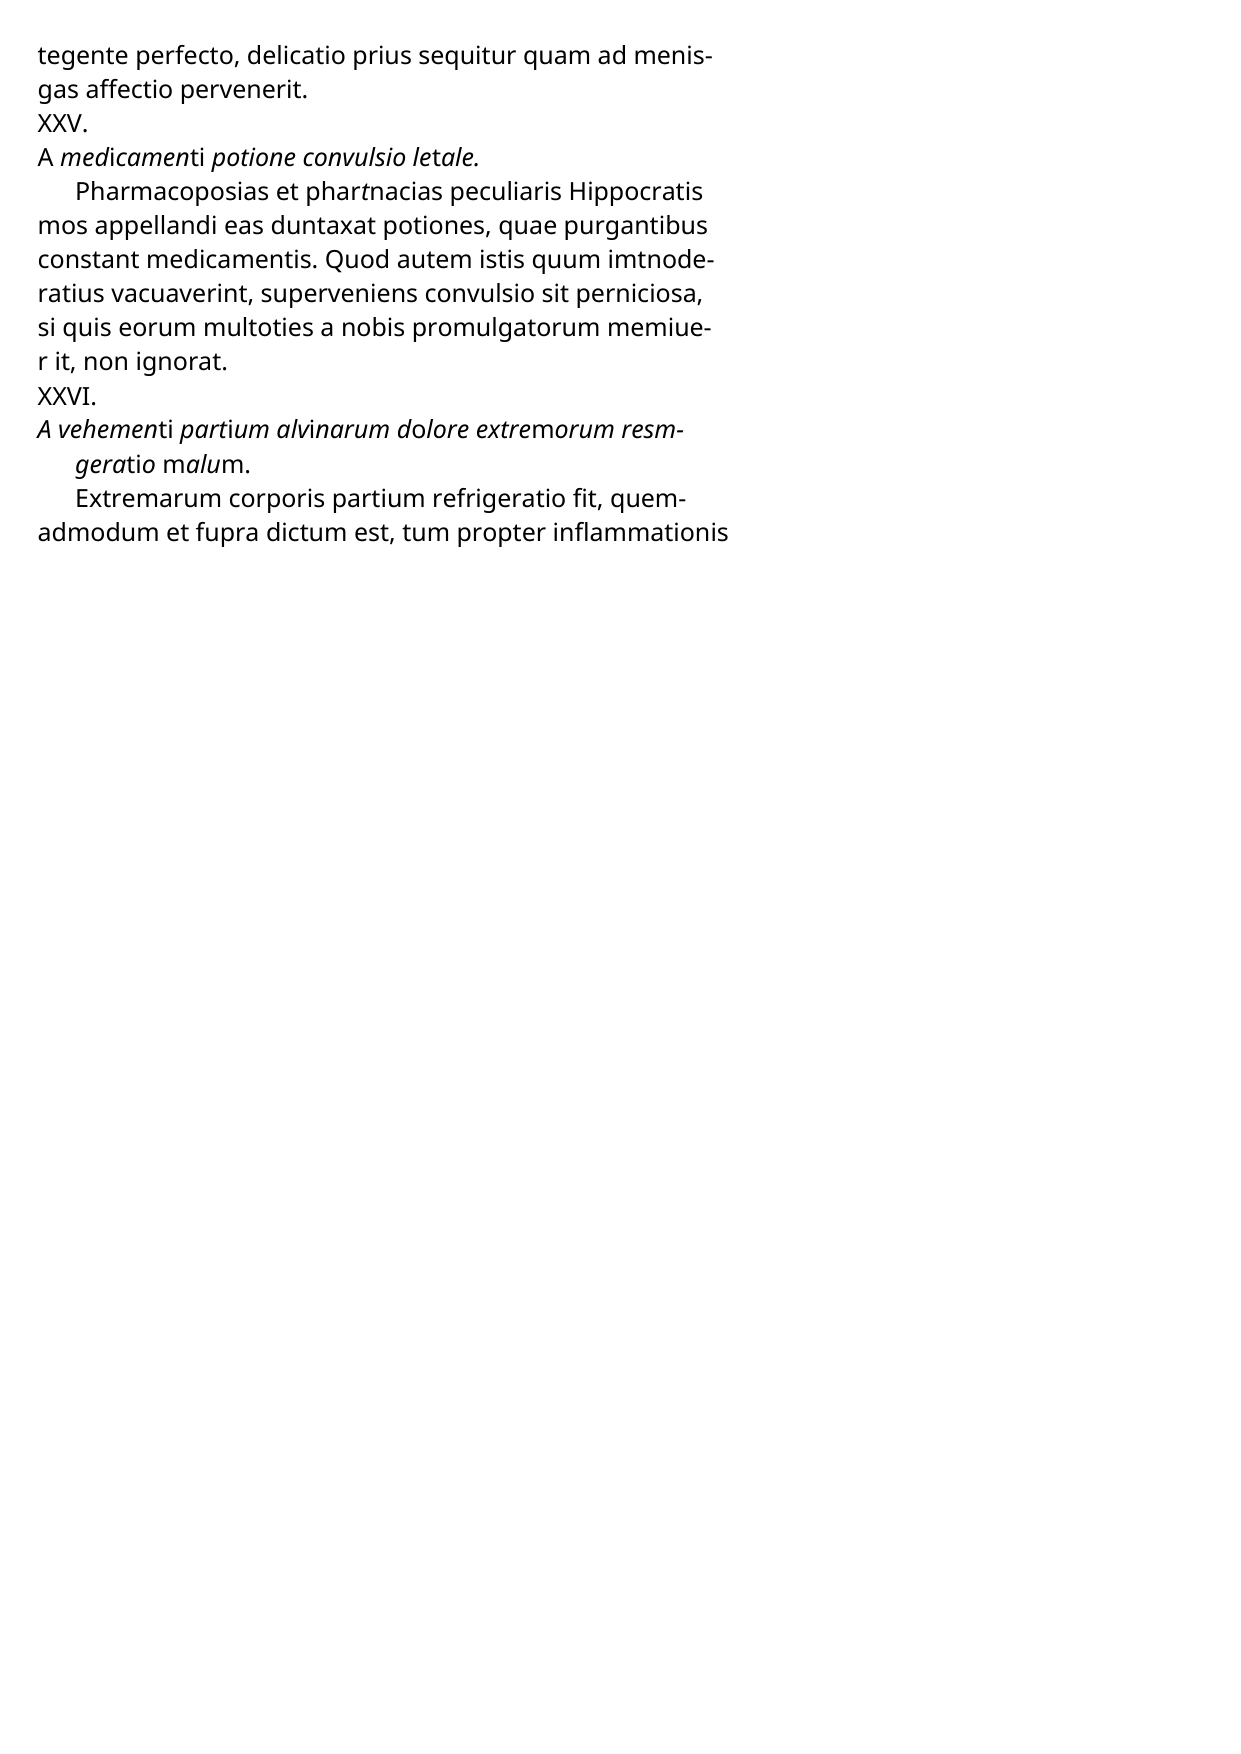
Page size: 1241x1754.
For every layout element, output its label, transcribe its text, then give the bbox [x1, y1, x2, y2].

text tegente perfecto, delicatio prius sequitur quam ad menis- gas affectio pervenerit. [37, 37, 1203, 106]
text Pharmacoposias et phartnacias peculiaris Hippocratis mos appellandi eas duntaxat potiones, quae purgantibus constant medicamentis. Quod autem istis quum imtnode- ratius vacuaverint, superveniens convulsio sit perniciosa, si quis eorum multoties a nobis promulgatorum memiue- r it, non ignorat. [37, 174, 1203, 378]
text Extremarum corporis partium refrigeratio fit, quem- admodum et fupra dictum est, tum propter inflammationis [37, 480, 1203, 548]
text XXVI. [37, 378, 1203, 412]
text A medicamenti potione convulsio letale. [37, 140, 1203, 174]
text A vehementi partium alvinarum dolore extremorum resm- geratio malum. [37, 412, 1203, 480]
text XXV. [37, 106, 1203, 140]
